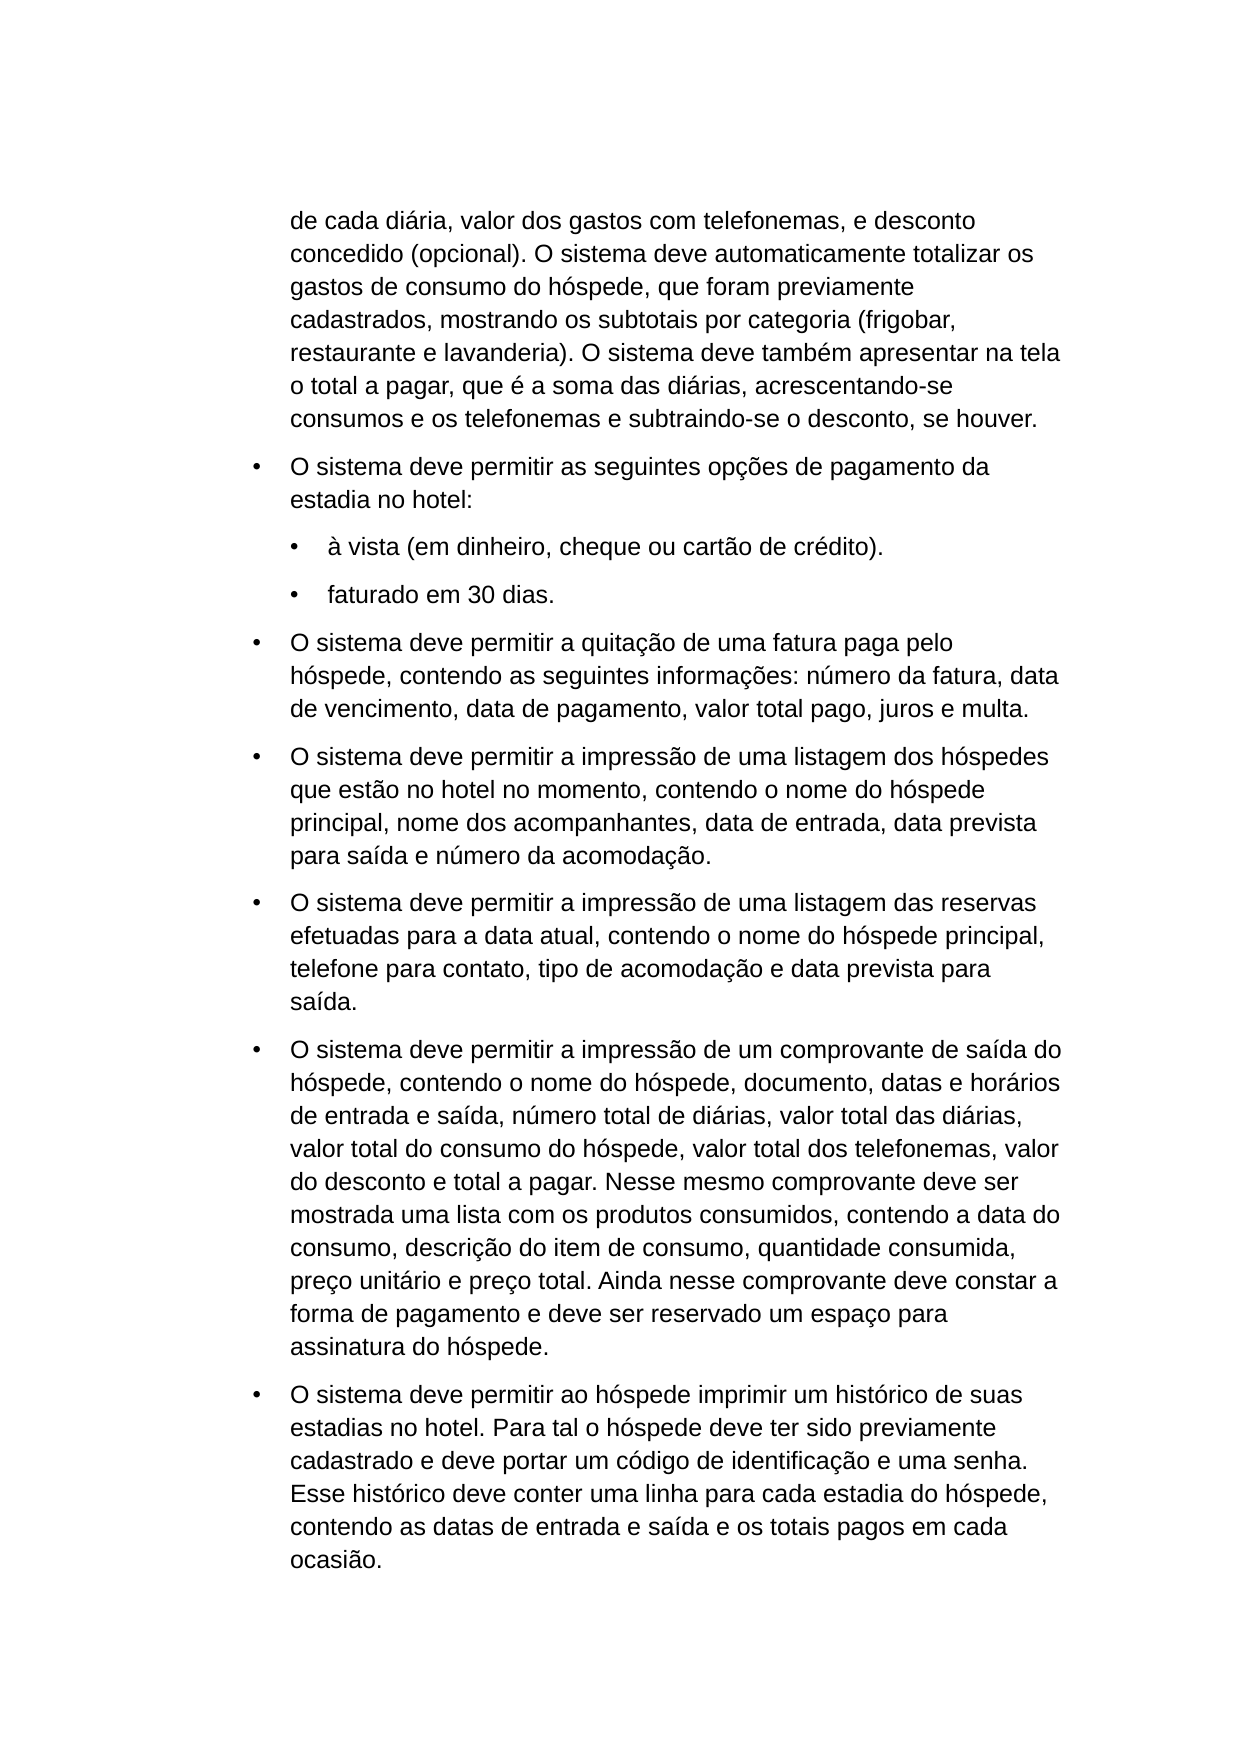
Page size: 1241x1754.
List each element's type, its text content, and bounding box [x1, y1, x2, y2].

list O sistema deve permitir a impressão de um comprovante de saída do hóspede, contendo o nome do hóspede, documento, datas e horários de entrada e saída, número total de diárias, valor total das diárias, valor total do consumo do hóspede, valor total dos telefonemas, valor do desconto e total a pagar. Nesse mesmo comprovante deve ser mostrada uma lista com os produtos consumidos, contendo a data do consumo, descrição do item de consumo, quantidade consumida, preço unitário e preço total. Ainda nesse comprovante deve constar a forma de pagamento e deve ser reservado um espaço para assinatura do hóspede. [252, 1035, 1063, 1361]
list O sistema deve permitir a impressão de uma listagem das reservas efetuadas para a data atual, contendo o nome do hóspede principal, telefone para contato, tipo de acomodação e data prevista para saída. [252, 888, 1063, 1016]
list O sistema deve permitir ao hóspede imprimir um histórico de suas estadias no hotel. Para tal o hóspede deve ter sido previamente cadastrado e deve portar um código de identificação e uma senha. Esse histórico deve conter uma linha para cada estadia do hóspede, contendo as datas de entrada e saída e os totais pagos em cada ocasião. [252, 1380, 1063, 1574]
list faturado em 30 dias. [290, 580, 1063, 609]
list O sistema deve permitir a impressão de uma listagem dos hóspedes que estão no hotel no momento, contendo o nome do hóspede principal, nome dos acompanhantes, data de entrada, data prevista para saída e número da acomodação. [252, 741, 1063, 869]
list O sistema deve permitir a quitação de uma fatura paga pelo hóspede, contendo as seguintes informações: número da fatura, data de vencimento, data de pagamento, valor total pago, juros e multa. [252, 628, 1063, 723]
list O sistema deve permitir as seguintes opções de pagamento da estadia no hotel: [252, 452, 1063, 513]
list à vista (em dinheiro, cheque ou cartão de crédito). [290, 532, 1063, 561]
list de cada diária, valor dos gastos com telefonemas, e desconto concedido (opcional). O sistema deve automaticamente totalizar os gastos de consumo do hóspede, que foram previamente cadastrados, mostrando os subtotais por categoria (frigobar, restaurante e lavanderia). O sistema deve também apresentar na tela o total a pagar, que é a soma das diárias, acrescentando-se consumos e os telefonemas e subtraindo-se o desconto, se houver. [252, 206, 1063, 433]
